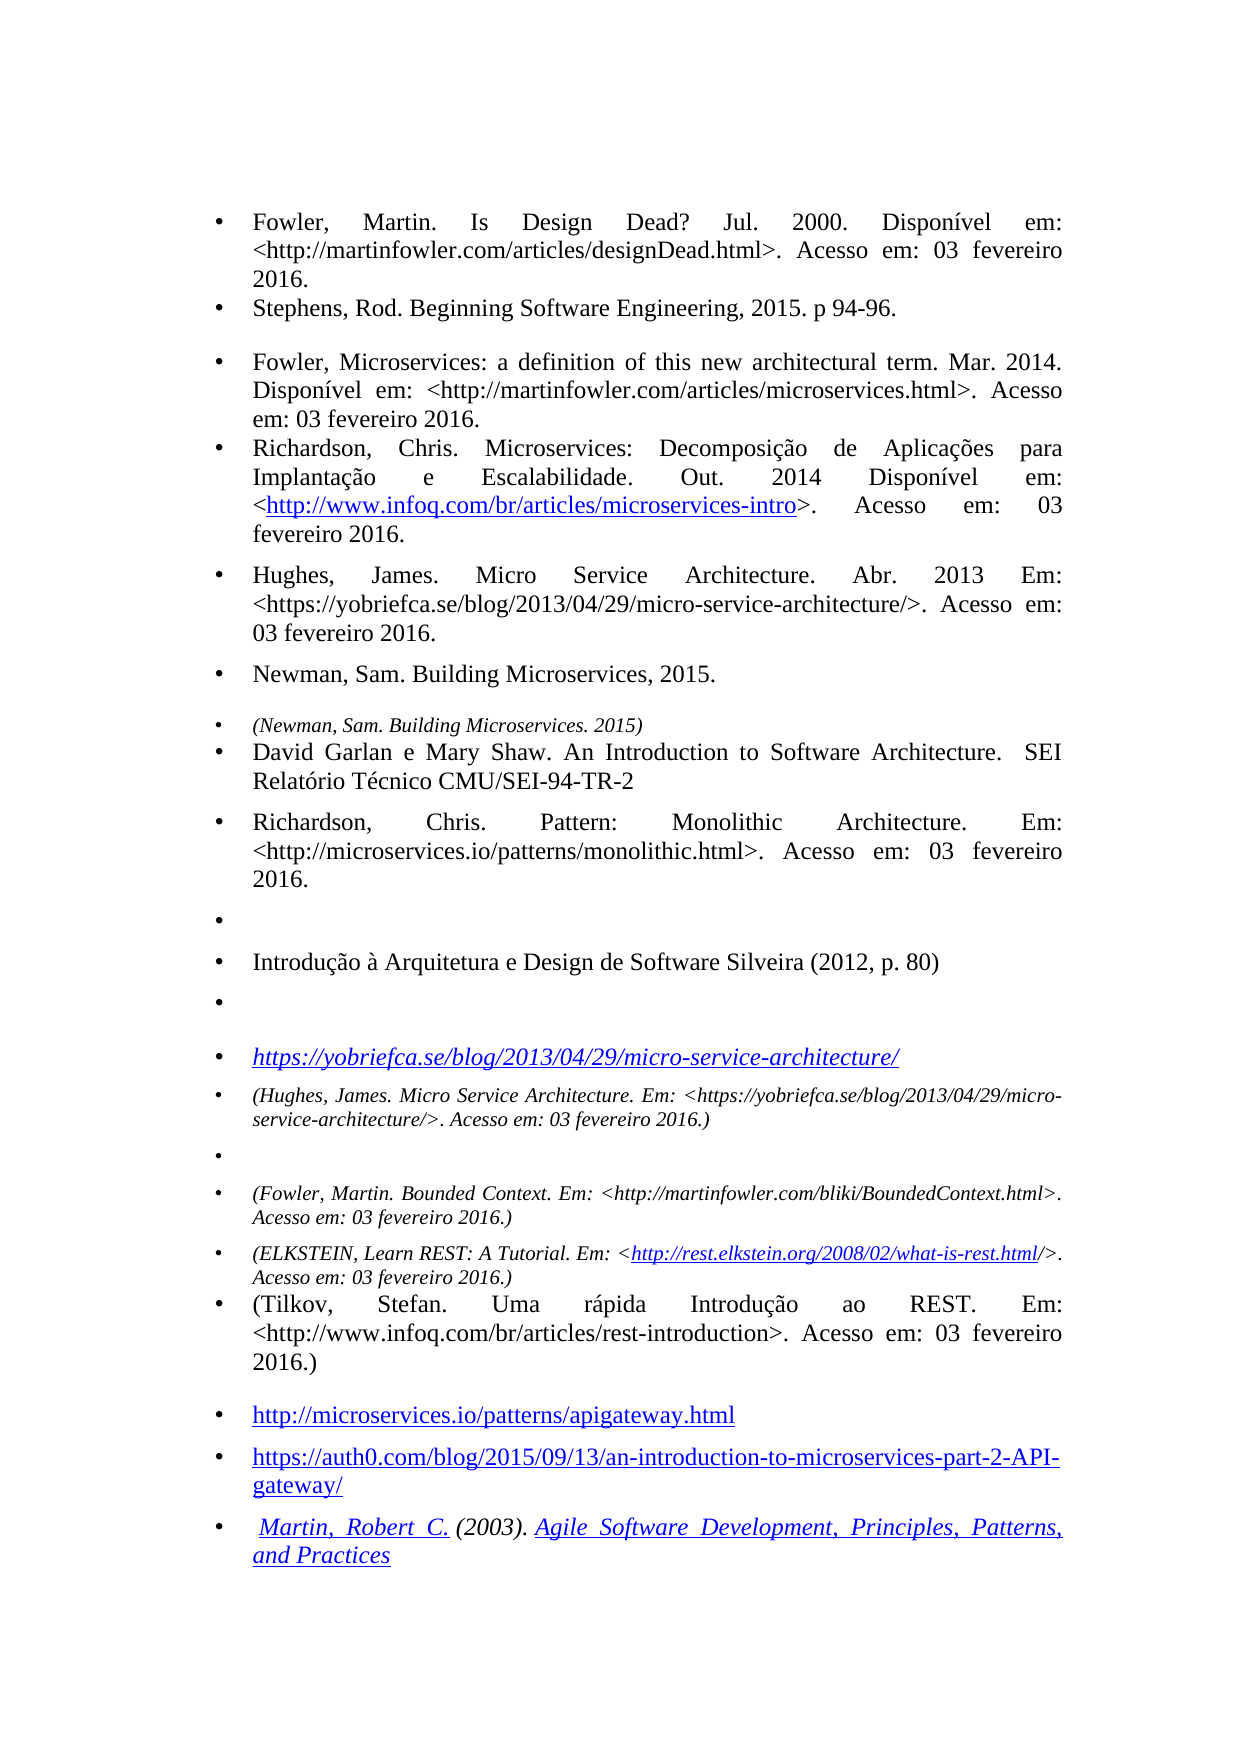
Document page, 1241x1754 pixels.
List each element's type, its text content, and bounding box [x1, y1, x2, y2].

list https://auth0.com/blog/2015/09/13/an-introduction-to-microservices-part-2-API-gateway/ [215, 1442, 1063, 1499]
list Newman, Sam. Building Microservices, 2015. [215, 659, 1063, 688]
list (Fowler, Martin. Bounded Context. Em: <http://martinfowler.com/bliki/BoundedContext.html>. Acesso em: 03 fevereiro 2016.) [215, 1181, 1063, 1229]
list Martin, Robert C. (2003). Agile Software Development, Principles, Patterns, and Practices [215, 1512, 1063, 1569]
list (ELKSTEIN, Learn REST: A Tutorial. Em: <http://rest.elkstein.org/2008/02/what-is-rest.html/>. Acesso em: 03 fevereiro 2016.) [215, 1241, 1063, 1289]
list David Garlan e Mary Shaw. An Introduction to Software Architecture. SEI Relatório Técnico CMU/SEI-94-TR-2 [215, 737, 1063, 794]
list Hughes, James. Micro Service Architecture. Abr. 2013 Em: <https://yobriefca.se/blog/2013/04/29/micro-service-architecture/>. Acesso em: 03 fevereiro 2016. [215, 561, 1063, 647]
list Fowler, Martin. Is Design Dead? Jul. 2000. Disponível em: <http://martinfowler.com/articles/designDead.html>. Acesso em: 03 fevereiro 2016. [215, 207, 1063, 293]
list Richardson, Chris. Microservices: Decomposição de Aplicações para Implantação e Escalabilidade. Out. 2014 Disponível em: <http://www.infoq.com/br/articles/microservices-intro>. Acesso em: 03 fevereiro 2016. [215, 433, 1063, 548]
list (Hughes, James. Micro Service Architecture. Em: <https://yobriefca.se/blog/2013/04/29/micro-service-architecture/>. Acesso em: 03 fevereiro 2016.) [215, 1083, 1063, 1131]
list Introdução à Arquitetura e Design de Software Silveira (2012, p. 80) [215, 947, 1063, 976]
list Fowler, Microservices: a definition of this new architectural term. Mar. 2014. Disponível em: <http://martinfowler.com/articles/microservices.html>. Acesso em: 03 fevereiro 2016. [215, 347, 1063, 433]
list (Tilkov, Stefan. Uma rápida Introdução ao REST. Em: <http://www.infoq.com/br/articles/rest-introduction>. Acesso em: 03 fevereiro 2016.) [215, 1289, 1063, 1376]
list https://yobriefca.se/blog/2013/04/29/micro-service-architecture/ [215, 1042, 1063, 1071]
list http://microservices.io/patterns/apigateway.html [215, 1401, 1063, 1429]
list Stephens, Rod. Beginning Software Engineering, 2015. p 94-96. [215, 293, 1063, 322]
list Richardson, Chris. Pattern: Monolithic Architecture. Em: <http://microservices.io/patterns/monolithic.html>. Acesso em: 03 fevereiro 2016. [215, 807, 1063, 893]
list (Newman, Sam. Building Microservices. 2015) [215, 713, 1063, 737]
